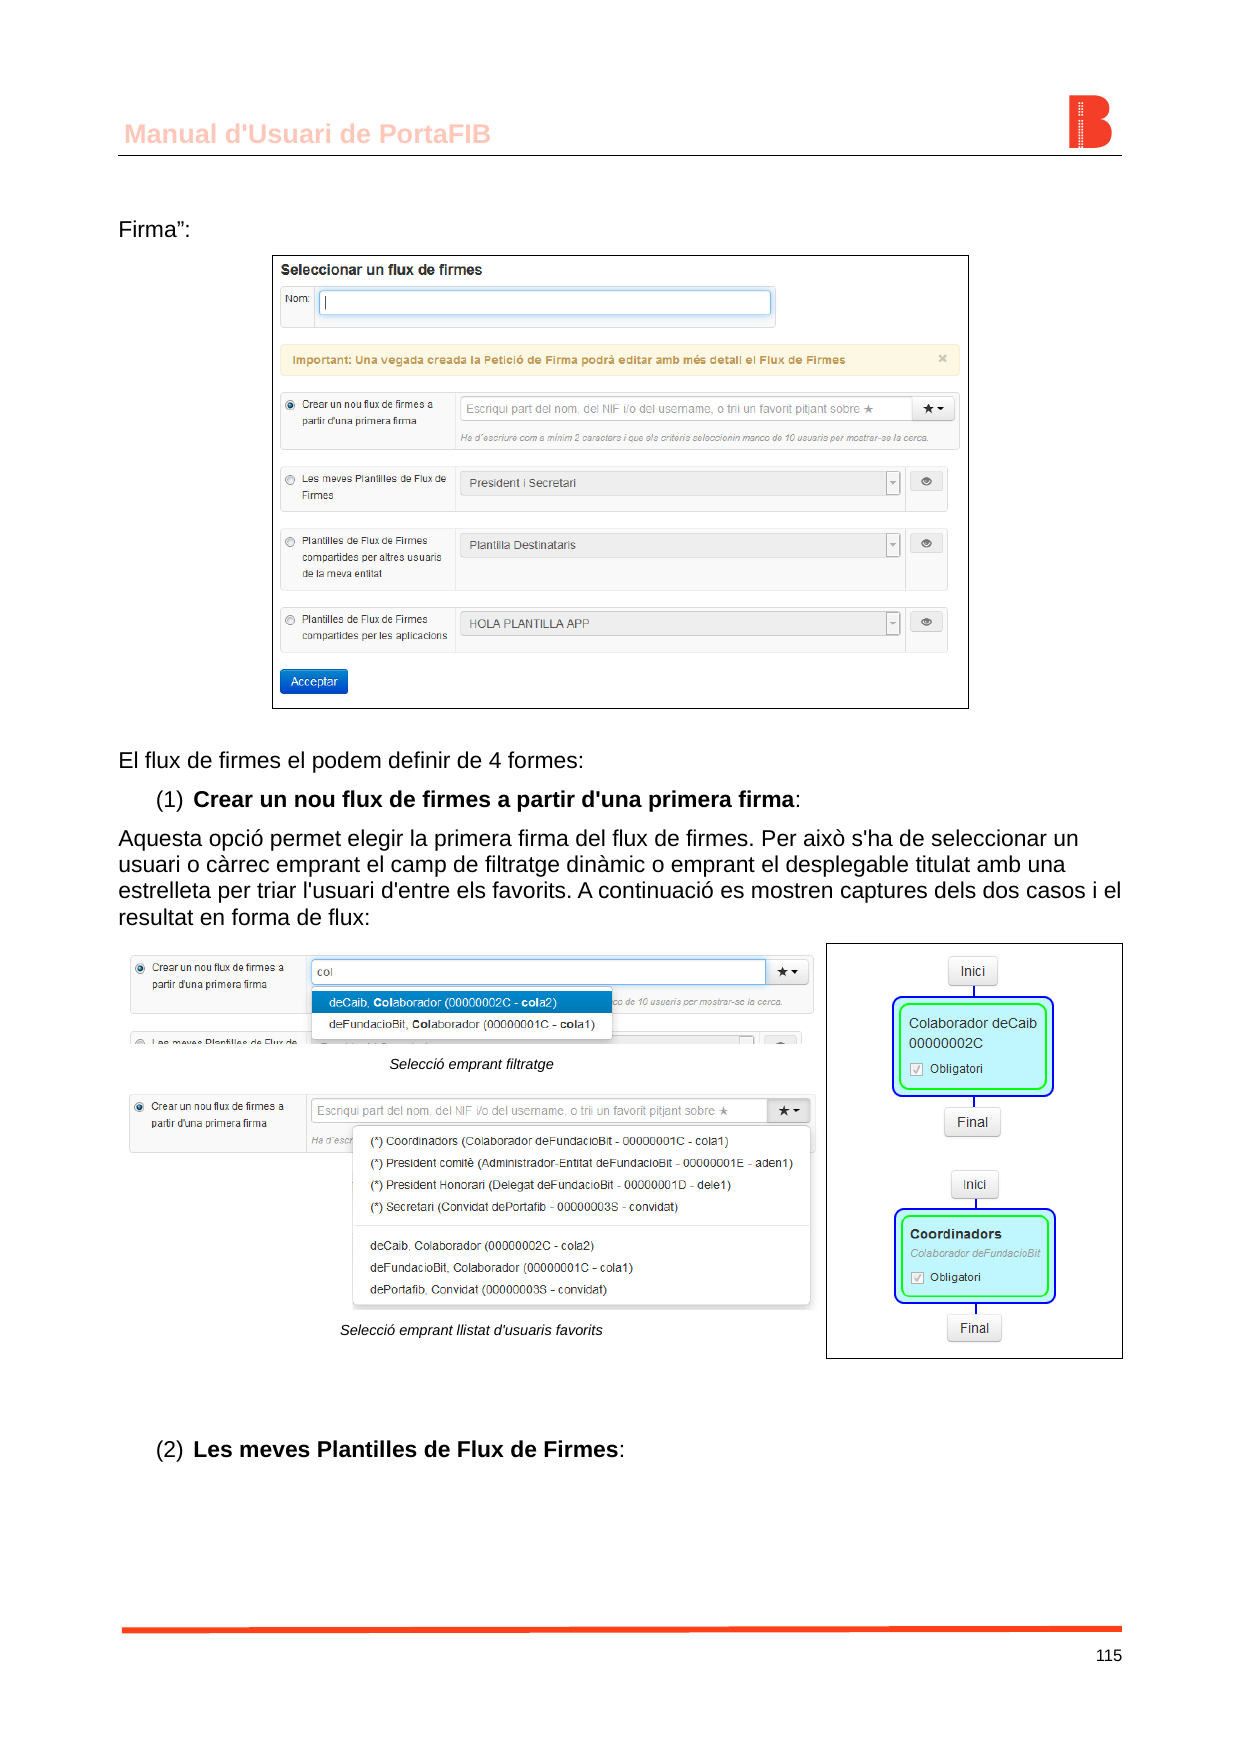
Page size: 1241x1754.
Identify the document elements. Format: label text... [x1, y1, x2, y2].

picture [123, 1085, 821, 1310]
text El flux de firmes el podem definir de 4 formes: [118, 747, 1122, 773]
list Les meves Plantilles de Flux de Firmes: [156, 1436, 1122, 1462]
table_header Selecció emprant filtratge Selecció emprant llistat d'usuaris favorits [118, 943, 826, 1358]
picture [881, 948, 1061, 1144]
text Firma”: [118, 216, 1122, 242]
table_header [827, 944, 1122, 1358]
picture [123, 948, 821, 1044]
picture [274, 257, 966, 705]
text Aquesta opció permet elegir la primera firma del flux de firmes. Per això s'ha de seleccionar un usuari o càrrec emprant el camp de filtratge dinàmic o emprant el desplegable titulat amb una estrelleta per triar l'usuari d'entre els favorits. A continuació es mostren captures dels dos casos i el resultat en forma de flux: [118, 824, 1122, 930]
picture [1063, 94, 1117, 150]
list Crear un nou flux de firmes a partir d'una primera firma: [156, 786, 1122, 812]
picture [885, 1162, 1063, 1353]
